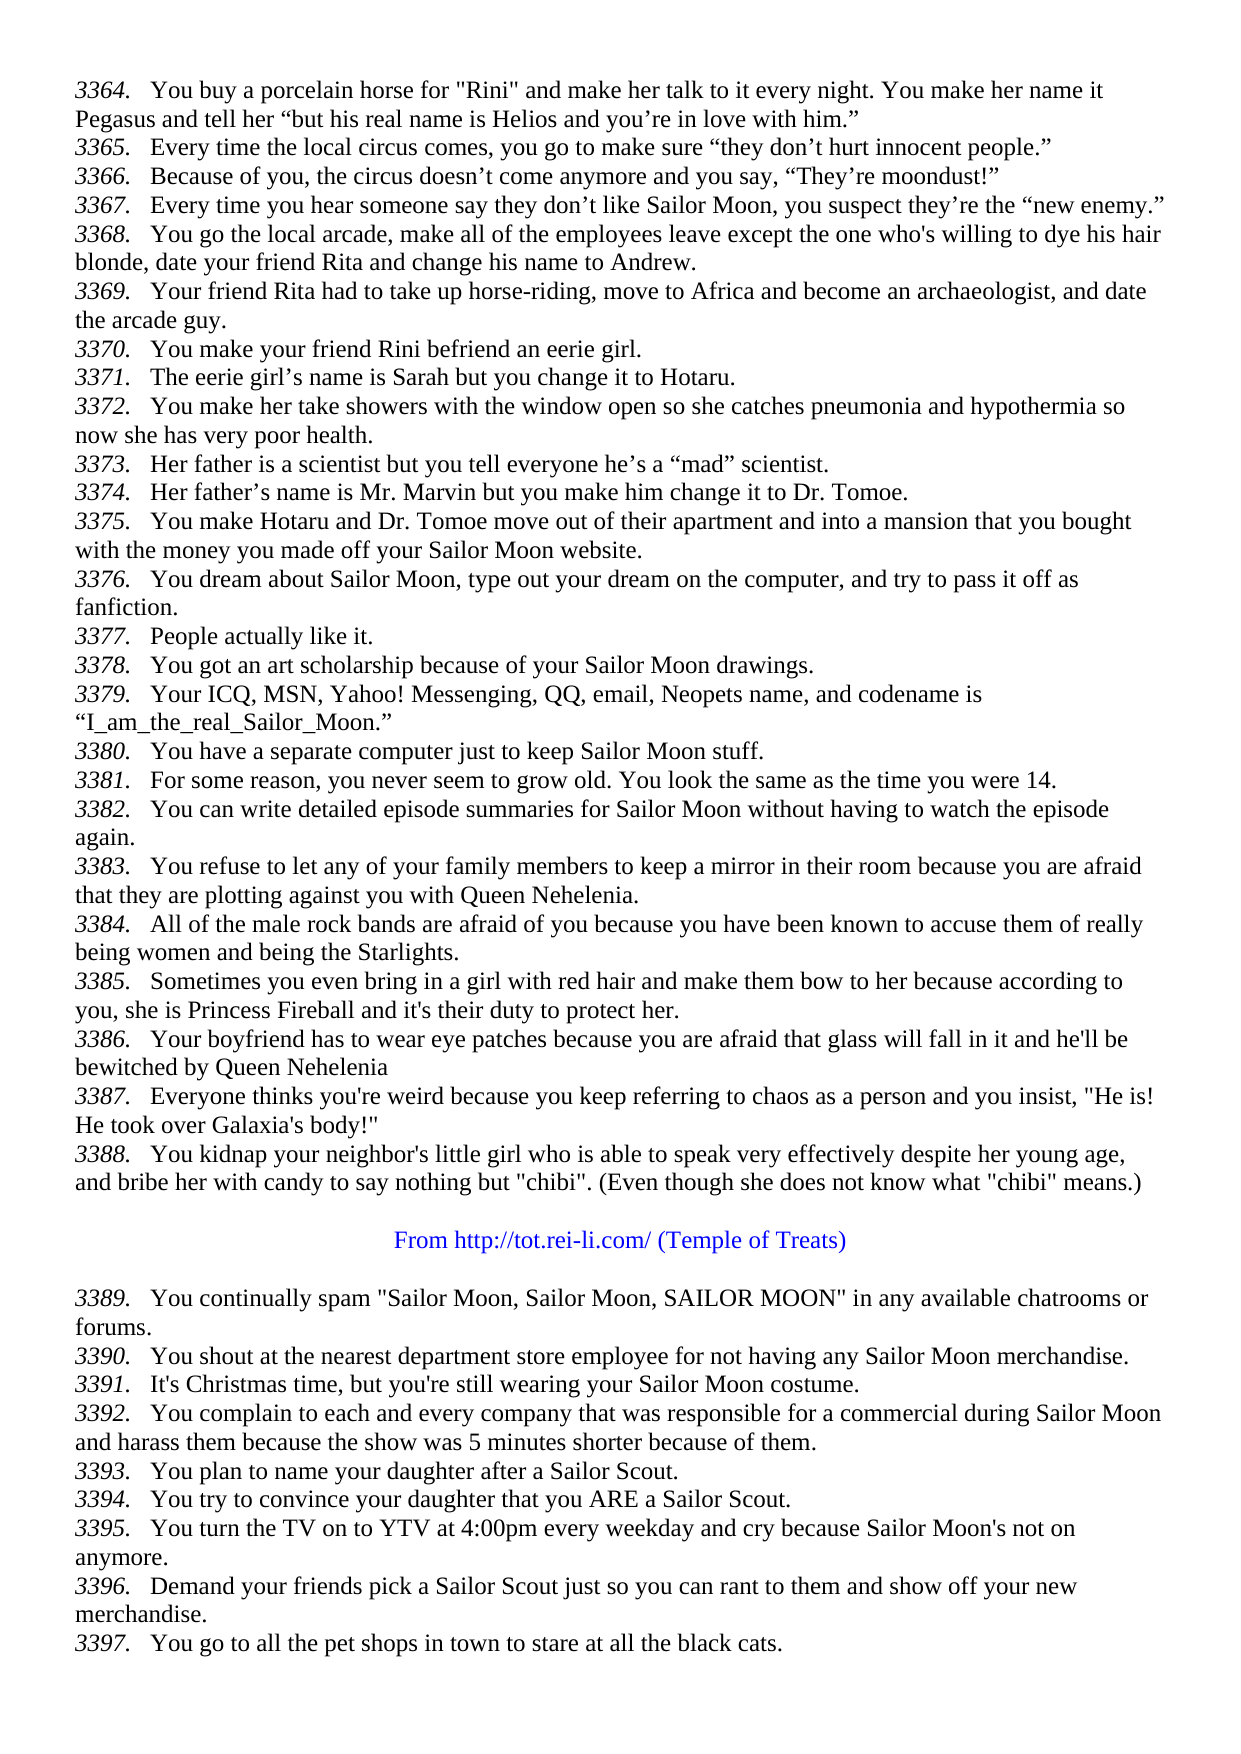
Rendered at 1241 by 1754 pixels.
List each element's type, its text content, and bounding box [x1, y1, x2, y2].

list Her father is a scientist but you tell everyone he’s a “mad” scientist. [75, 449, 1165, 477]
list The eerie girl’s name is Sarah but you change it to Hotaru. [75, 362, 1165, 391]
list People actually like it. [75, 621, 1165, 650]
list You have a separate computer just to keep Sailor Moon stuff. [75, 736, 1165, 765]
list You shout at the nearest department store employee for not having any Sailor Moon merchandise. [75, 1341, 1165, 1369]
list Your ICQ, MSN, Yahoo! Messenging, QQ, email, Neopets name, and codename is “I_am_the_real_Sailor_Moon.” [75, 679, 1165, 736]
list You make her take showers with the window open so she catches pneumonia and hypothermia so now she has very poor health. [75, 391, 1165, 449]
list Everyone thinks you're weird because you keep referring to chaos as a person and you insist, "He is! He took over Galaxia's body!" [75, 1081, 1165, 1139]
list You complain to each and every company that was responsible for a commercial during Sailor Moon and harass them because the show was 5 minutes shorter because of them. [75, 1398, 1165, 1456]
list You got an art scholarship because of your Sailor Moon drawings. [75, 650, 1165, 679]
list Sometimes you even bring in a girl with red hair and make them bow to her because according to you, she is Princess Fireball and it's their duty to protect her. [75, 966, 1165, 1024]
list You make Hotaru and Dr. Tomoe move out of their apartment and into a mansion that you bought with the money you made off your Sailor Moon website. [75, 506, 1165, 564]
list Your friend Rita had to take up horse-riding, move to Africa and become an archaeologist, and date the arcade guy. [75, 276, 1165, 334]
list You go the local arcade, make all of the employees leave except the one who's willing to dye his hair blonde, date your friend Rita and change his name to Andrew. [75, 219, 1165, 276]
list Every time you hear someone say they don’t like Sailor Moon, you suspect they’re the “new enemy.” [75, 190, 1165, 219]
list You buy a porcelain horse for "Rini" and make her talk to it every night. You make her name it Pegasus and tell her “but his real name is Helios and you’re in love with him.” [75, 75, 1165, 132]
list You continually spam "Sailor Moon, Sailor Moon, SAILOR MOON" in any available chatrooms or forums. [75, 1283, 1165, 1341]
list Every time the local circus comes, you go to make sure “they don’t hurt innocent people.” [75, 132, 1165, 161]
list All of the male rock bands are afraid of you because you have been known to accuse them of really being women and being the Starlights. [75, 909, 1165, 966]
list Your boyfriend has to wear eye patches because you are afraid that glass will fall in it and he'll be bewitched by Queen Nehelenia [75, 1024, 1165, 1081]
list It's Christmas time, but you're still wearing your Sailor Moon costume. [75, 1369, 1165, 1398]
list You make your friend Rini befriend an eerie girl. [75, 334, 1165, 362]
list Her father’s name is Mr. Marvin but you make him change it to Dr. Tomoe. [75, 477, 1165, 506]
list Because of you, the circus doesn’t come anymore and you say, “They’re moondust!” [75, 161, 1165, 190]
list You turn the TV on to YTV at 4:00pm every weekday and cry because Sailor Moon's not on anymore. [75, 1513, 1165, 1571]
list You kidnap your neighbor's little girl who is able to speak very effectively despite her young age, and bribe her with candy to say nothing but "chibi". (Even though she does not know what "chibi" means.) [75, 1139, 1165, 1196]
list Demand your friends pick a Sailor Scout just so you can rant to them and show off your new merchandise. [75, 1571, 1165, 1628]
list You dream about Sailor Moon, type out your dream on the computer, and try to pass it off as fanfiction. [75, 564, 1165, 621]
list You plan to name your daughter after a Sailor Scout. [75, 1456, 1165, 1484]
list You can write detailed episode summaries for Sailor Moon without having to watch the episode again. [75, 794, 1165, 851]
list You refuse to let any of your family members to keep a mirror in their room because you are afraid that they are plotting against you with Queen Nehelenia. [75, 851, 1165, 909]
text From http://tot.rei-li.com/ (Temple of Treats) [75, 1225, 1165, 1254]
list You go to all the pet shops in town to stare at all the black cats. [75, 1628, 1165, 1657]
list For some reason, you never seem to grow old. You look the same as the time you were 14. [75, 765, 1165, 794]
list You try to convince your daughter that you ARE a Sailor Scout. [75, 1484, 1165, 1513]
